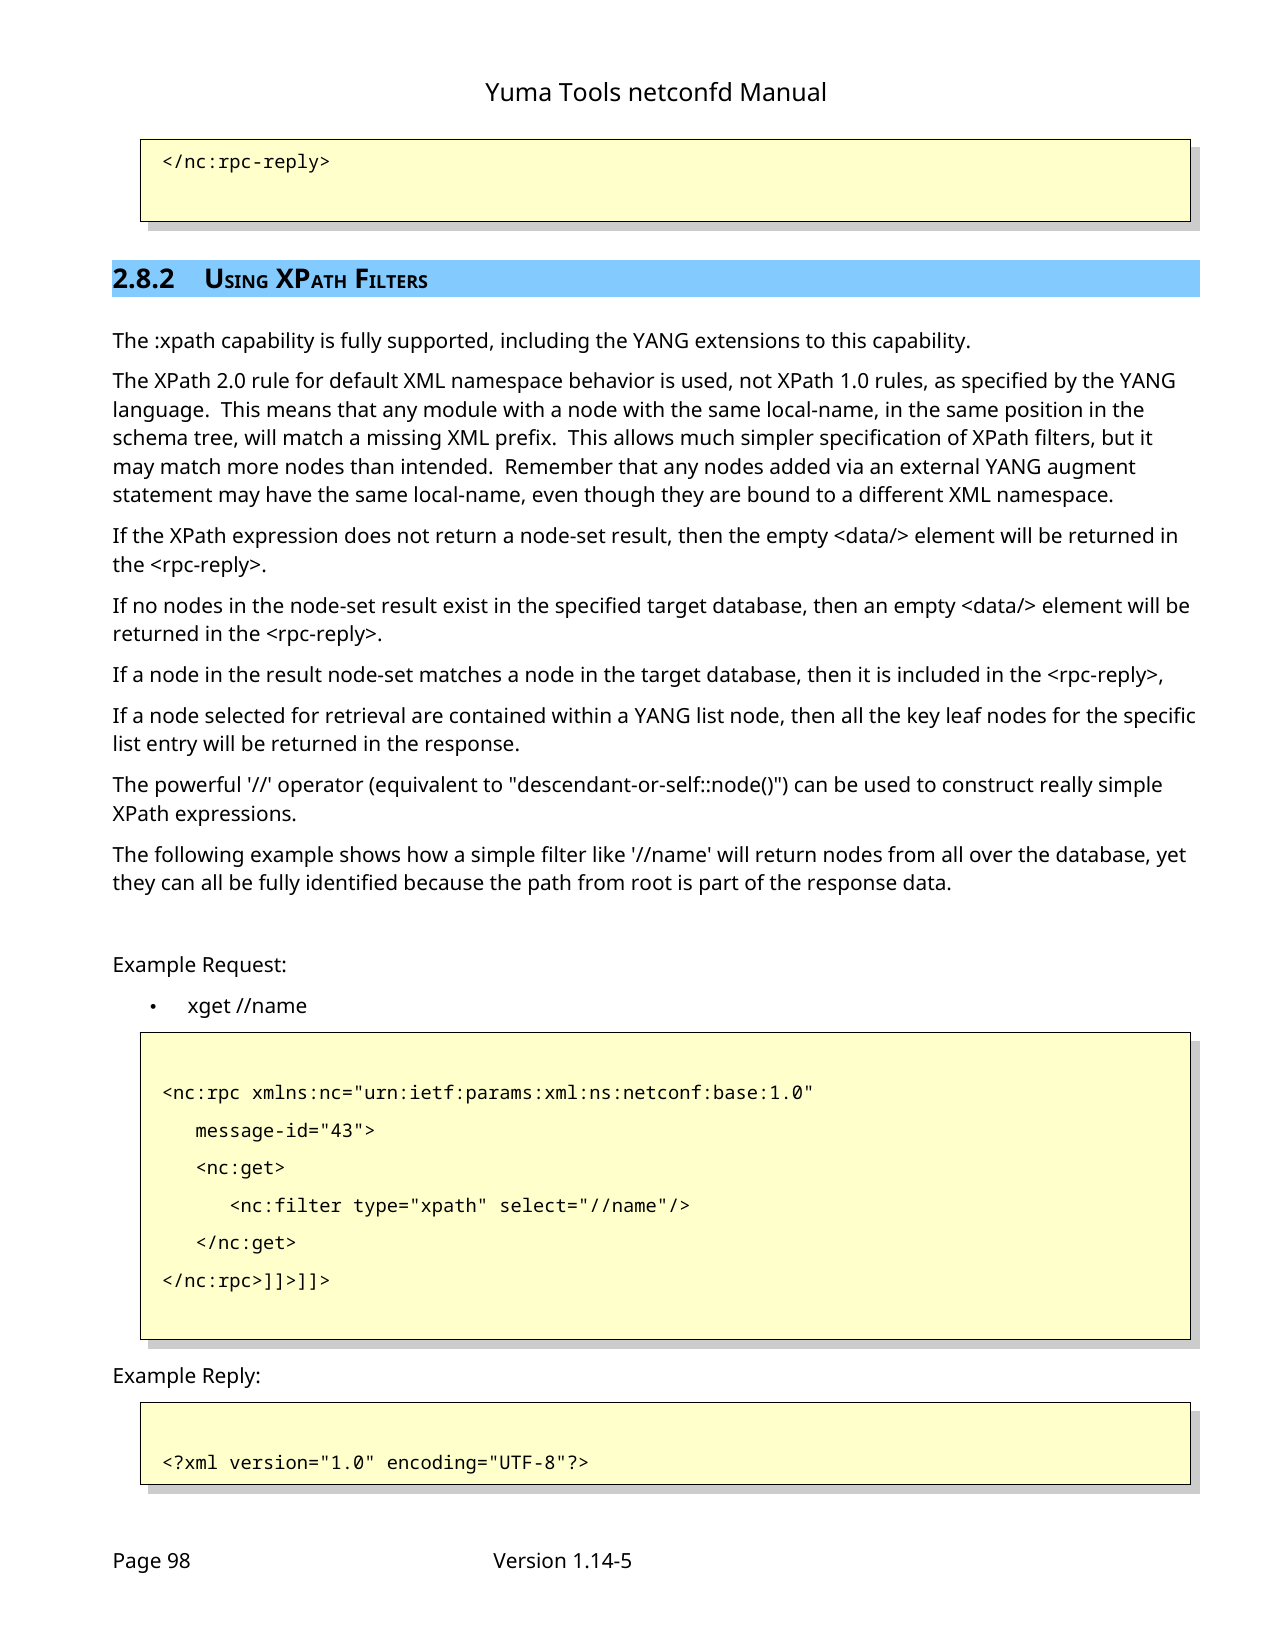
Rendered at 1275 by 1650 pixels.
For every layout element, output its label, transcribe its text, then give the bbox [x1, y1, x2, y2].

text <nc:filter type="xpath" select="//name"/> [141, 1182, 1190, 1217]
text </nc:get> [141, 1219, 1190, 1255]
text message-id="43"> [141, 1107, 1190, 1142]
text Example Request: [112, 950, 1200, 978]
text If no nodes in the node-set result exist in the specified target database, then an empty <data/> element will be returned in the <rpc-reply>. [112, 591, 1200, 648]
text If a node selected for retrieval are contained within a YANG list node, then all the key leaf nodes for the specific list entry will be returned in the response. [112, 701, 1200, 758]
text The powerful '//' operator (equivalent to "descendant-or-self::node()") can be used to construct really simple XPath expressions. [112, 770, 1200, 827]
text <?xml version="1.0" encoding="UTF-8"?> [141, 1439, 1190, 1484]
text Example Reply: [112, 1361, 1200, 1389]
text <nc:rpc xmlns:nc="urn:ietf:params:xml:ns:netconf:base:1.0" [141, 1069, 1190, 1105]
text If a node in the result node-set matches a node in the target database, then it is included in the <rpc-reply>, [112, 660, 1200, 688]
list xget //name [150, 991, 1200, 1019]
subtitle Using XPath Filters [112, 260, 1200, 297]
text The XPath 2.0 rule for default XML namespace behavior is used, not XPath 1.0 rules, as specified by the YANG language. This means that any module with a node with the same local-name, in the same position in the schema tree, will match a missing XML prefix. This allows much simpler specification of XPath filters, but it may match more nodes than intended. Remember that any nodes added via an external YANG augment statement may have the same local-name, even though they are bound to a different XML namespace. [112, 367, 1200, 509]
text If the XPath expression does not return a node-set result, then the empty <data/> element will be returned in the <rpc-reply>. [112, 521, 1200, 578]
text <nc:get> [141, 1144, 1190, 1180]
text The :xpath capability is fully supported, including the YANG extensions to this capability. [112, 326, 1200, 354]
text </nc:rpc>]]>]]> [141, 1257, 1190, 1292]
text The following example shows how a simple filter like '//name' will return nodes from all over the database, yet they can all be fully identified because the path from root is part of the response data. [112, 840, 1200, 897]
text </nc:rpc-reply> [141, 140, 1190, 174]
